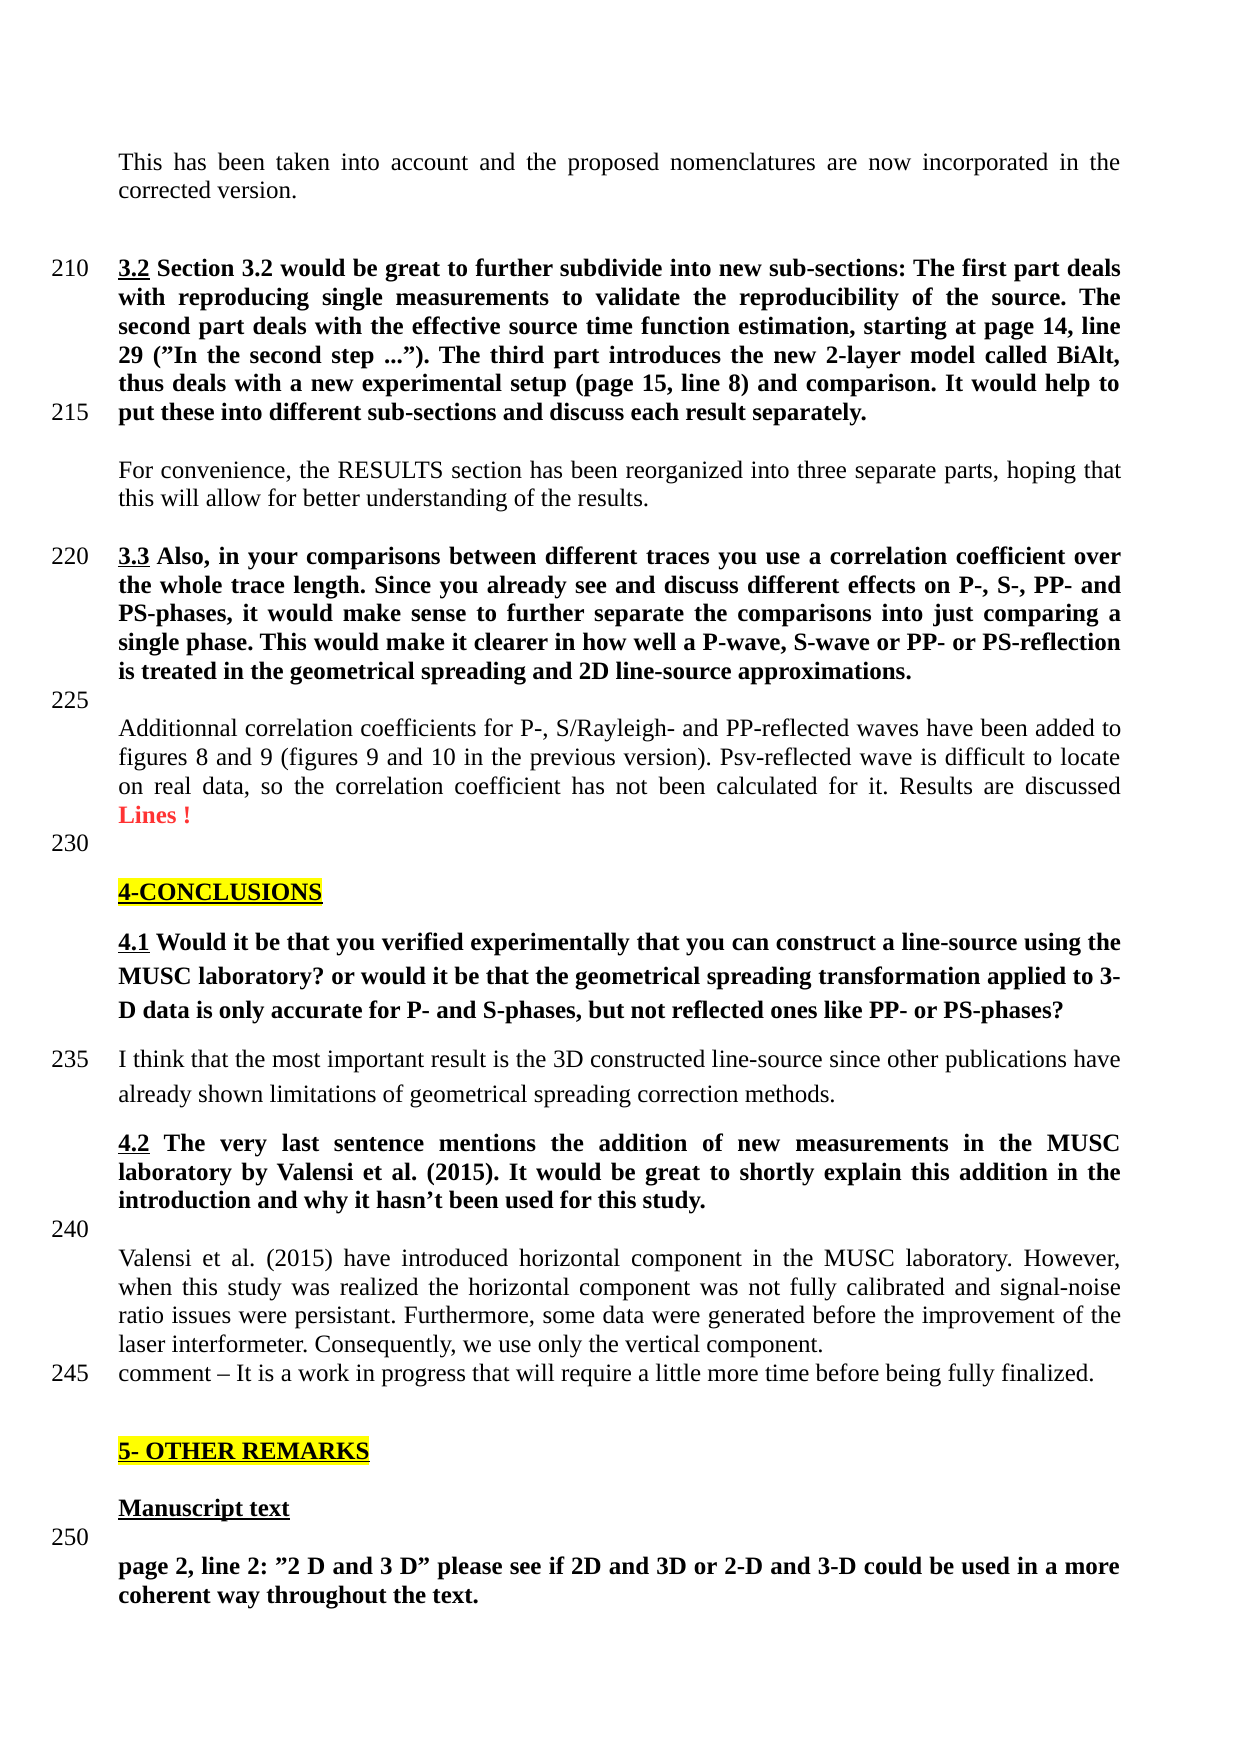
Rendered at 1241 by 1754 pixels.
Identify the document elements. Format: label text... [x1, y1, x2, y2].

text Manuscript text [118, 1493, 1122, 1522]
text For convenience, the RESULTS section has been reorganized into three separate parts, hoping that this will allow for better understanding of the results. [118, 455, 1122, 512]
text 4-CONCLUSIONS [118, 877, 1122, 906]
text 5- OTHER REMARKS [118, 1436, 1122, 1465]
text 4.1 Would it be that you verified experimentally that you can construct a line-source using the MUSC laboratory? or would it be that the geometrical spreading transformation applied to 3-D data is only accurate for P- and S-phases, but not reflected ones like PP- or PS-phases? [118, 927, 1122, 1024]
text This has been taken into account and the proposed nomenclatures are now incorporated in the corrected version. [118, 147, 1122, 204]
text 3.3 Also, in your comparisons between different traces you use a correlation coefficient over the whole trace length. Since you already see and discuss different effects on P-, S-, PP- and PS-phases, it would make sense to further separate the comparisons into just comparing a single phase. This would ma­ke it clearer in how well a P-wave, S-wave or PP- or PS-reflection is treated in the geometrical spreading and 2D line-source approximations. [118, 541, 1122, 685]
text Additionnal correlation coefficients for P-, S/Rayleigh- and PP-reflected waves have been added to figures 8 and 9 (figures 9 and 10 in the previous version). Psv-reflected wave is difficult to locate on real data, so the correlation coefficient has not been calculated for it. Results are discussed Lines ! [118, 713, 1122, 828]
text page 2, line 2: ”2 D and 3 D” please see if 2D and 3D or 2-D and 3-D could be used in a more coherent way throughout the text. [118, 1551, 1122, 1608]
text 4.2 The very last sentence mentions the addition of new measurements in the MUSC laboratory by Valensi et al. (2015). It would be great to shortly explain this addition in the introduction and why it hasn’t been used for this study. [118, 1128, 1122, 1214]
text 3.2 Section 3.2 would be great to further subdivide into new sub-sections: The first part deals with reproducing single measurements to validate the reproducibility of the source. The second part deals with the effective source time function estimation, starting at page 14, line 29 (”In the second step ...”). The third part introduces the new 2-layer model called BiAlt, thus deals with a new experimental setup (page 15, line 8) and comparison. It would help to put these into different sub-sections and discuss each result separately. [118, 253, 1122, 426]
text I think that the most important result is the 3D constructed line-source since other publications have already shown limitations of geometrical spreading correction methods. [118, 1044, 1122, 1108]
text comment – It is a work in progress that will require a little more time before being fully finalized. [118, 1358, 1122, 1387]
text Valensi et al. (2015) have introduced horizontal component in the MUSC laboratory. However, when this study was realized the horizontal component was not fully calibrated and signal-noise ratio issues were persistant. Furthermore, some data were generated before the improvement of the laser interformeter. Consequently, we use only the vertical component. [118, 1243, 1122, 1358]
